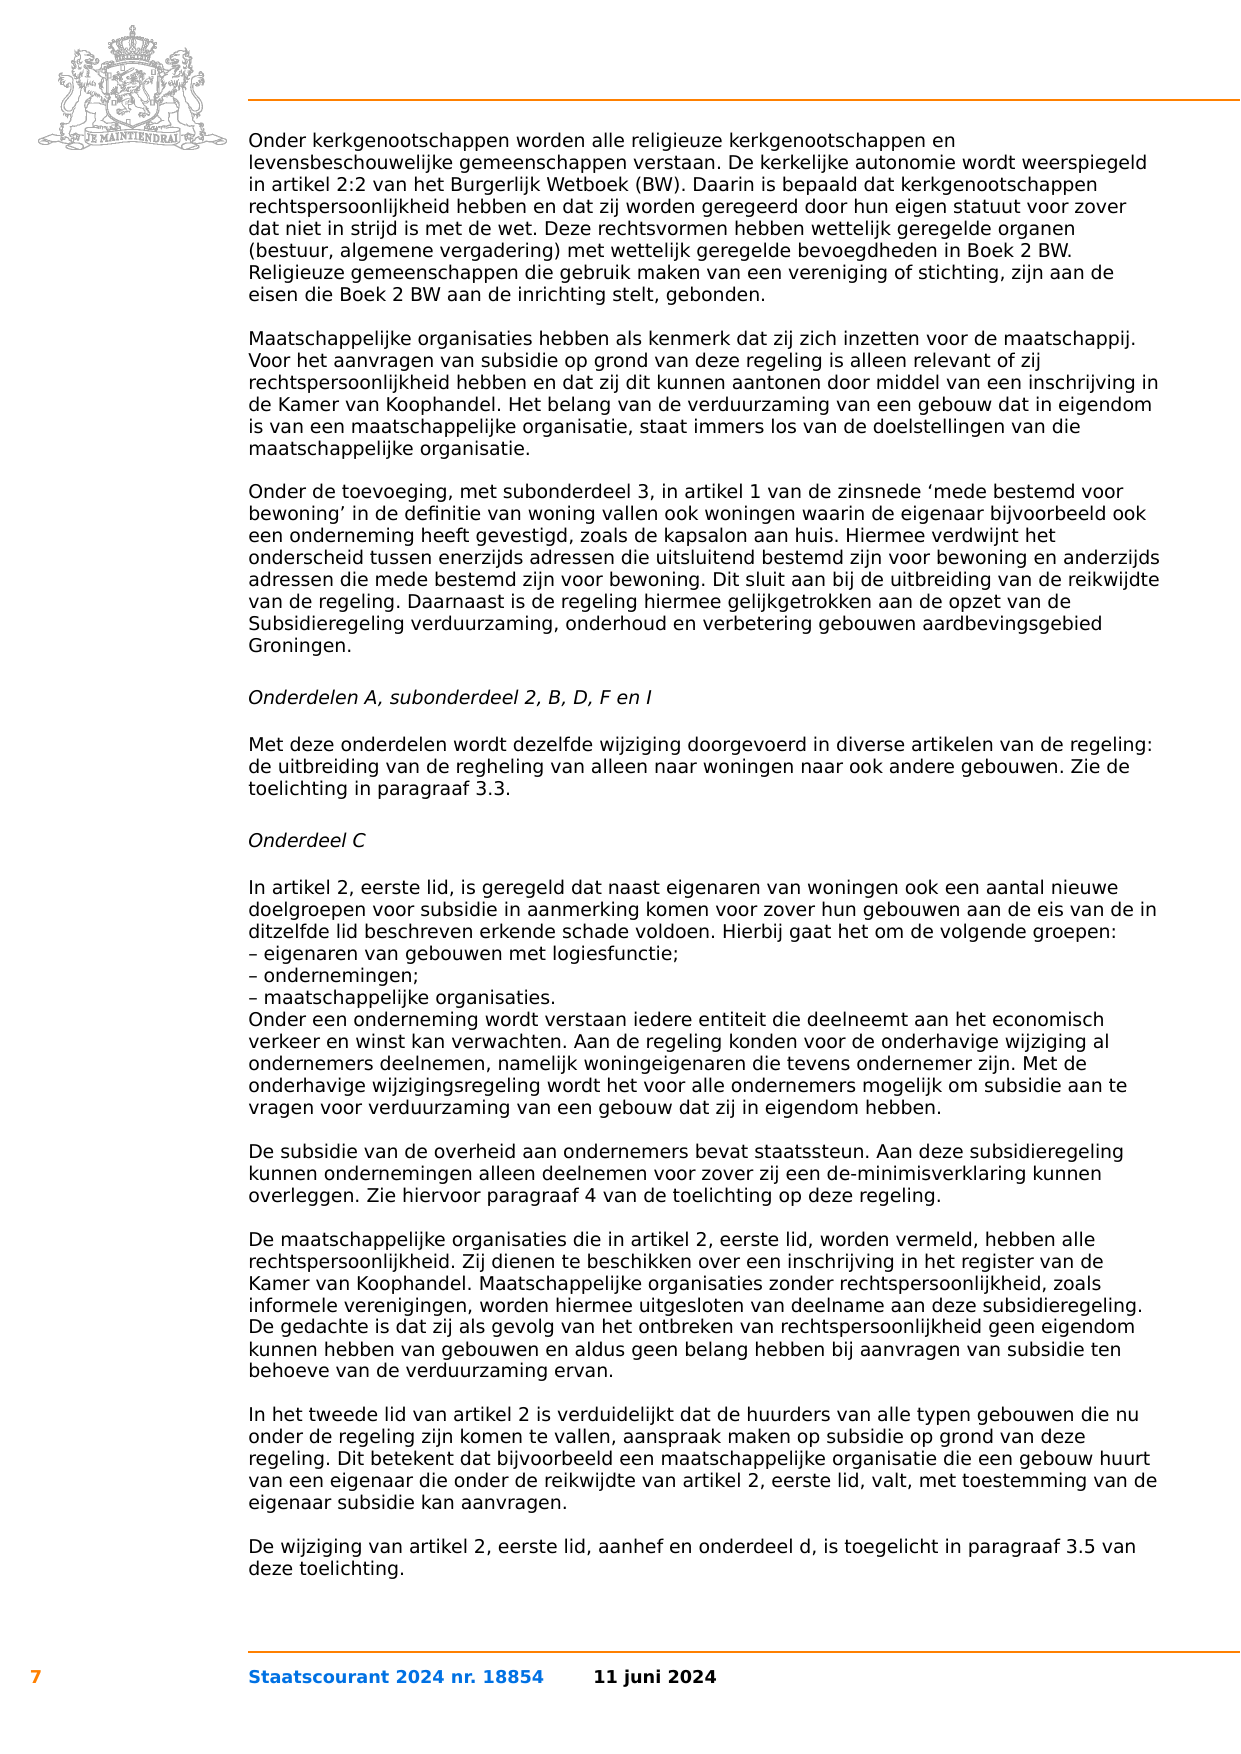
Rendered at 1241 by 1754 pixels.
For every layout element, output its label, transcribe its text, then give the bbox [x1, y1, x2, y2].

text – ondernemingen; [248, 965, 1163, 987]
text In artikel 2, eerste lid, is geregeld dat naast eigenaren van woningen ook een aantal nieuwe doelgroepen voor subsidie in aanmerking komen voor zover hun gebouwen aan de eis van de in ditzelfde lid beschreven erkende schade voldoen. Hierbij gaat het om de volgende groepen: [248, 877, 1163, 943]
subtitle Onderdelen A, subonderdeel 2, B, D, F en I [248, 687, 1163, 709]
text Onder een onderneming wordt verstaan iedere entiteit die deelneemt aan het economisch verkeer en winst kan verwachten. Aan de regeling konden voor de onderhavige wijziging al ondernemers deelnemen, namelijk woningeigenaren die tevens ondernemer zijn. Met de onderhavige wijzigingsregeling wordt het voor alle ondernemers mogelijk om subsidie aan te vragen voor verduurzaming van een gebouw dat zij in eigendom hebben. [248, 1009, 1163, 1119]
text De subsidie van de overheid aan ondernemers bevat staatssteun. Aan deze subsidieregeling kunnen ondernemingen alleen deelnemen voor zover zij een de-minimisverklaring kunnen overleggen. Zie hiervoor paragraaf 4 van de toelichting op deze regeling. [248, 1141, 1163, 1207]
picture [38, 25, 227, 150]
text Met deze onderdelen wordt dezelfde wijziging doorgevoerd in diverse artikelen van de regeling: de uitbreiding van de regheling van alleen naar woningen naar ook andere gebouwen. Zie de toelichting in paragraaf 3.3. [248, 734, 1163, 800]
text Maatschappelijke organisaties hebben als kenmerk dat zij zich inzetten voor de maatschappij. Voor het aanvragen van subsidie op grond van deze regeling is alleen relevant of zij rechtspersoonlijkheid hebben en dat zij dit kunnen aantonen door middel van een inschrijving in de Kamer van Koophandel. Het belang van de verduurzaming van een gebouw dat in eigendom is van een maatschappelijke organisatie, staat immers los van de doelstellingen van die maatschappelijke organisatie. [248, 328, 1163, 459]
text Onder kerkgenootschappen worden alle religieuze kerkgenootschappen en levensbeschouwelijke gemeenschappen verstaan. De kerkelijke autonomie wordt weerspiegeld in artikel 2:2 van het Burgerlijk Wetboek (BW). Daarin is bepaald dat kerkgenootschappen rechtspersoonlijkheid hebben en dat zij worden geregeerd door hun eigen statuut voor zover dat niet in strijd is met de wet. Deze rechtsvormen hebben wettelijk geregelde organen (bestuur, algemene vergadering) met wettelijk geregelde bevoegdheden in Boek 2 BW. Religieuze gemeenschappen die gebruik maken van een vereniging of stichting, zijn aan de eisen die Boek 2 BW aan de inrichting stelt, gebonden. [248, 130, 1163, 306]
text – maatschappelijke organisaties. [248, 987, 1163, 1009]
text De wijziging van artikel 2, eerste lid, aanhef en onderdeel d, is toegelicht in paragraaf 3.5 van deze toelichting. [248, 1536, 1163, 1580]
subtitle Onderdeel C [248, 830, 1163, 852]
text In het tweede lid van artikel 2 is verduidelijkt dat de huurders van alle typen gebouwen die nu onder de regeling zijn komen te vallen, aanspraak maken op subsidie op grond van deze regeling. Dit betekent dat bijvoorbeeld een maatschappelijke organisatie die een gebouw huurt van een eigenaar die onder de reikwijdte van artikel 2, eerste lid, valt, met toestemming van de eigenaar subsidie kan aanvragen. [248, 1404, 1163, 1514]
text De maatschappelijke organisaties die in artikel 2, eerste lid, worden vermeld, hebben alle rechtspersoonlijkheid. Zij dienen te beschikken over een inschrijving in het register van de Kamer van Koophandel. Maatschappelijke organisaties zonder rechtspersoonlijkheid, zoals informele verenigingen, worden hiermee uitgesloten van deelname aan deze subsidieregeling. De gedachte is dat zij als gevolg van het ontbreken van rechtspersoonlijkheid geen eigendom kunnen hebben van gebouwen en aldus geen belang hebben bij aanvragen van subsidie ten behoeve van de verduurzaming ervan. [248, 1228, 1163, 1382]
text – eigenaren van gebouwen met logiesfunctie; [248, 943, 1163, 965]
text Onder de toevoeging, met subonderdeel 3, in artikel 1 van de zinsnede ‘mede bestemd voor bewoning’ in de definitie van woning vallen ook woningen waarin de eigenaar bijvoorbeeld ook een onderneming heeft gevestigd, zoals de kapsalon aan huis. Hiermee verdwijnt het onderscheid tussen enerzijds adressen die uitsluitend bestemd zijn voor bewoning en anderzijds adressen die mede bestemd zijn voor bewoning. Dit sluit aan bij de uitbreiding van de reikwijdte van de regeling. Daarnaast is de regeling hiermee gelijkgetrokken aan de opzet van de Subsidieregeling verduurzaming, onderhoud en verbetering gebouwen aardbevingsgebied Groningen. [248, 481, 1163, 657]
